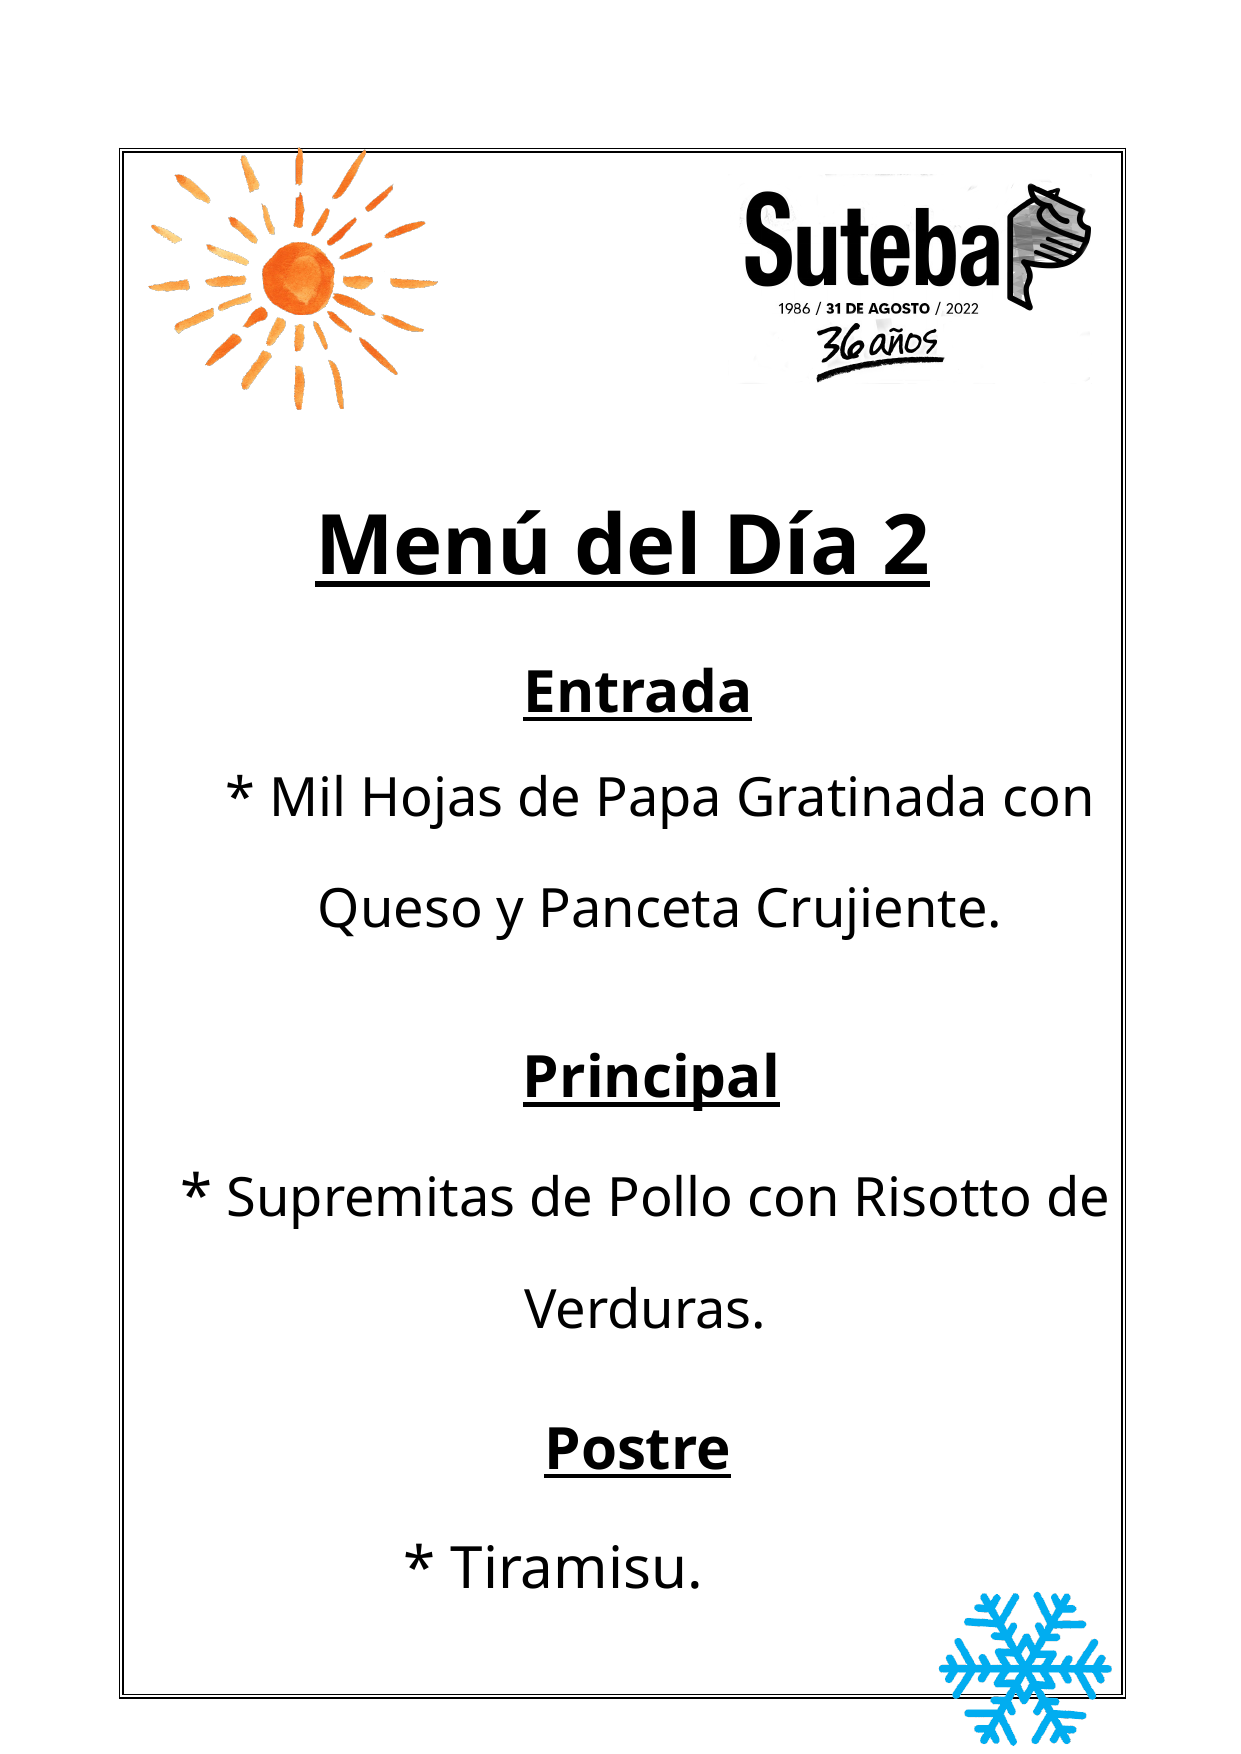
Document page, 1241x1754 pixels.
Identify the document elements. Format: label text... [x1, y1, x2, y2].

table_header Menú del Día 2 Entrada * Mil Hojas de Papa Gratinada con Queso y Panceta Crujiente. Principal * Supremitas de Pollo con Risotto de Verduras. Postre * Tiramisu. [124, 153, 1121, 1694]
picture [728, 174, 1092, 384]
table_header [625, 158, 1118, 485]
picture [933, 1570, 1118, 1754]
table_header [135, 158, 625, 485]
picture [148, 147, 438, 410]
